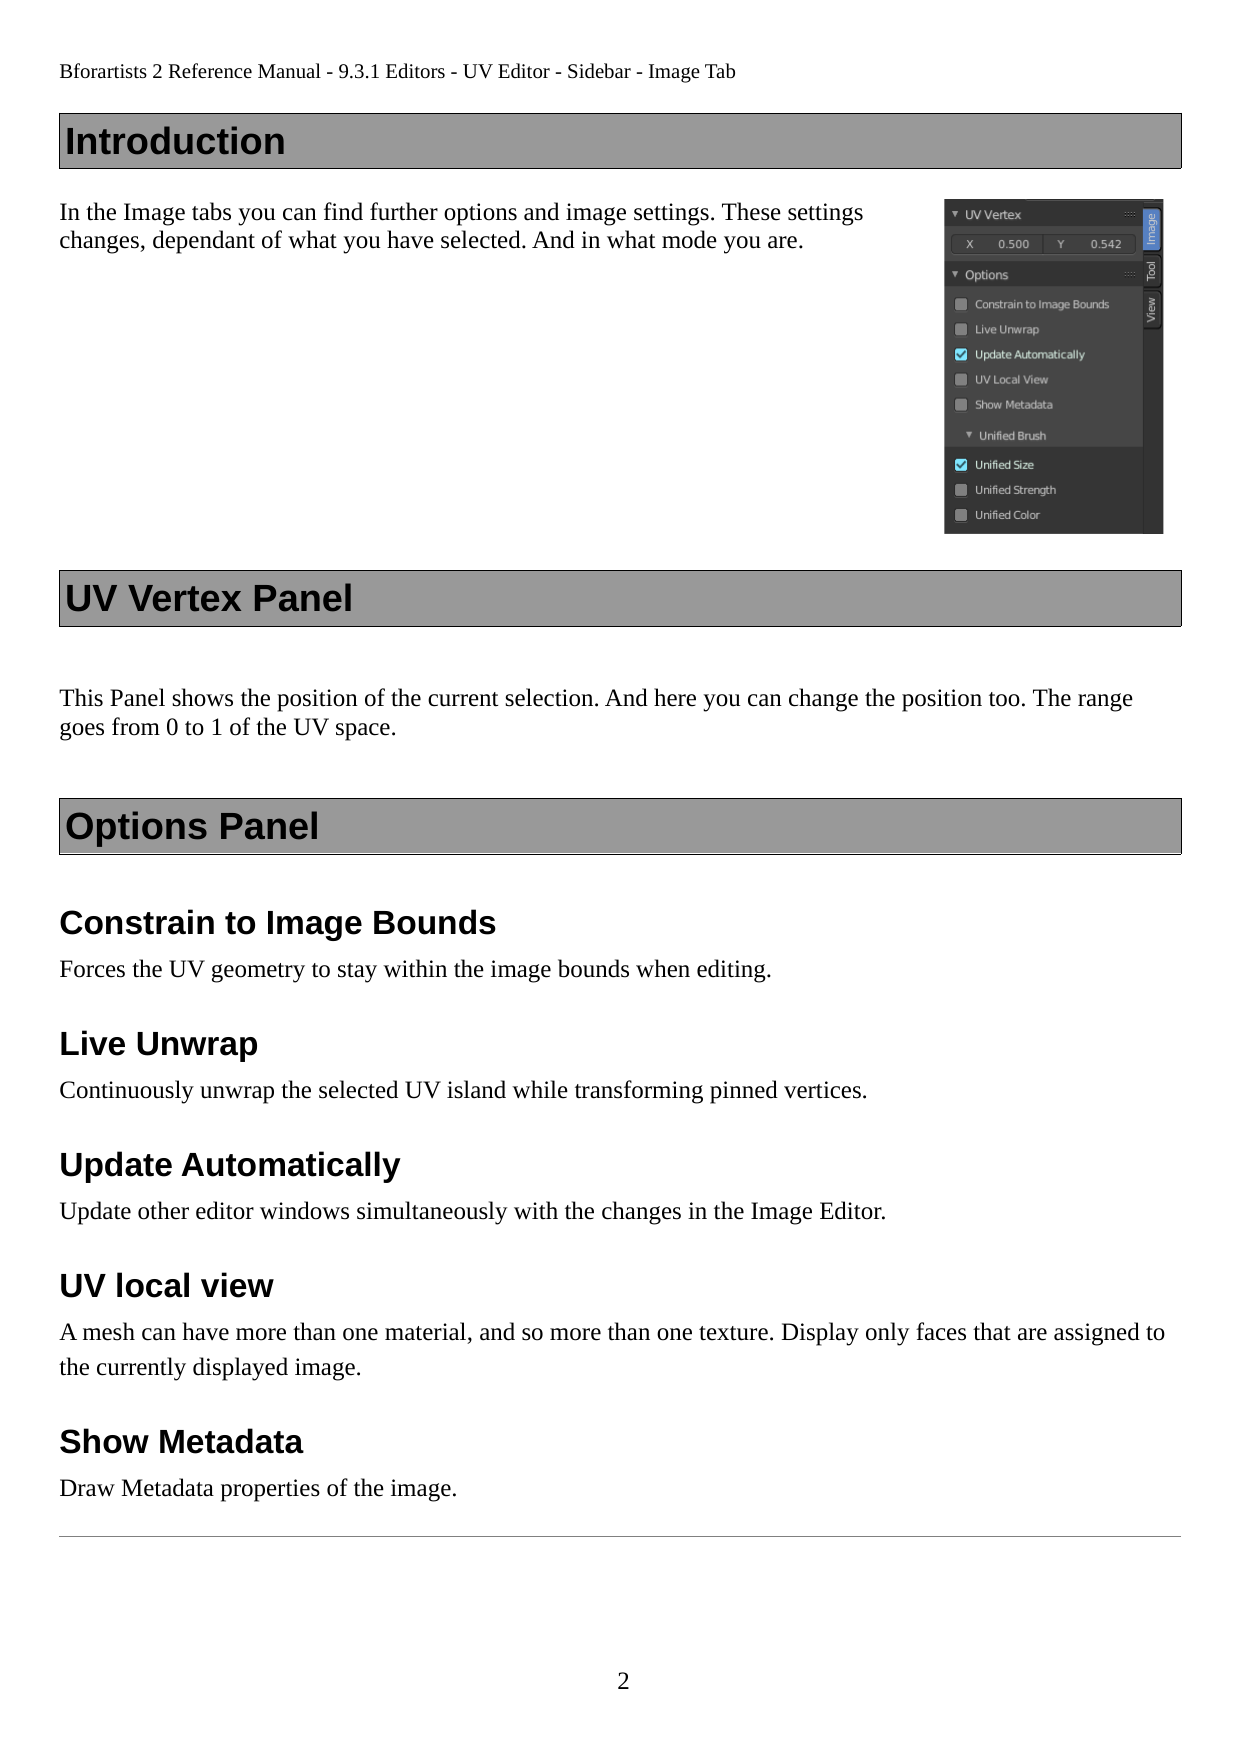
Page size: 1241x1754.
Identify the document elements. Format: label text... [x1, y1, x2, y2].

subtitle Update Automatically [59, 1145, 1181, 1184]
text A mesh can have more than one material, and so more than one texture. Display only faces that are assigned to the currently displayed image. [59, 1317, 1181, 1381]
table_header Introduction [60, 114, 1181, 168]
text Continuously unwrap the selected UV island while transforming pinned vertices. [59, 1075, 1181, 1104]
subtitle Live Unwrap [59, 1024, 1181, 1063]
text This Panel shows the position of the current selection. And here you can change the position too. The range goes from 0 to 1 of the UV space. [59, 683, 1181, 741]
subtitle UV local view [59, 1266, 1181, 1305]
table_header UV Vertex Panel [60, 571, 1181, 626]
picture [944, 199, 1164, 534]
text Forces the UV geometry to stay within the image bounds when editing. [59, 954, 1181, 983]
subtitle Show Metadata [59, 1422, 1181, 1460]
text Draw Metadata properties of the image. [59, 1473, 1181, 1502]
text In the Image tabs you can find further options and image settings. These settings changes, dependant of what you have selected. And in what mode you are. [59, 197, 1181, 254]
table_header Options Panel [60, 799, 1181, 853]
text Update other editor windows simultaneously with the changes in the Image Editor. [59, 1196, 1181, 1225]
subtitle Constrain to Image Bounds [59, 903, 1181, 942]
